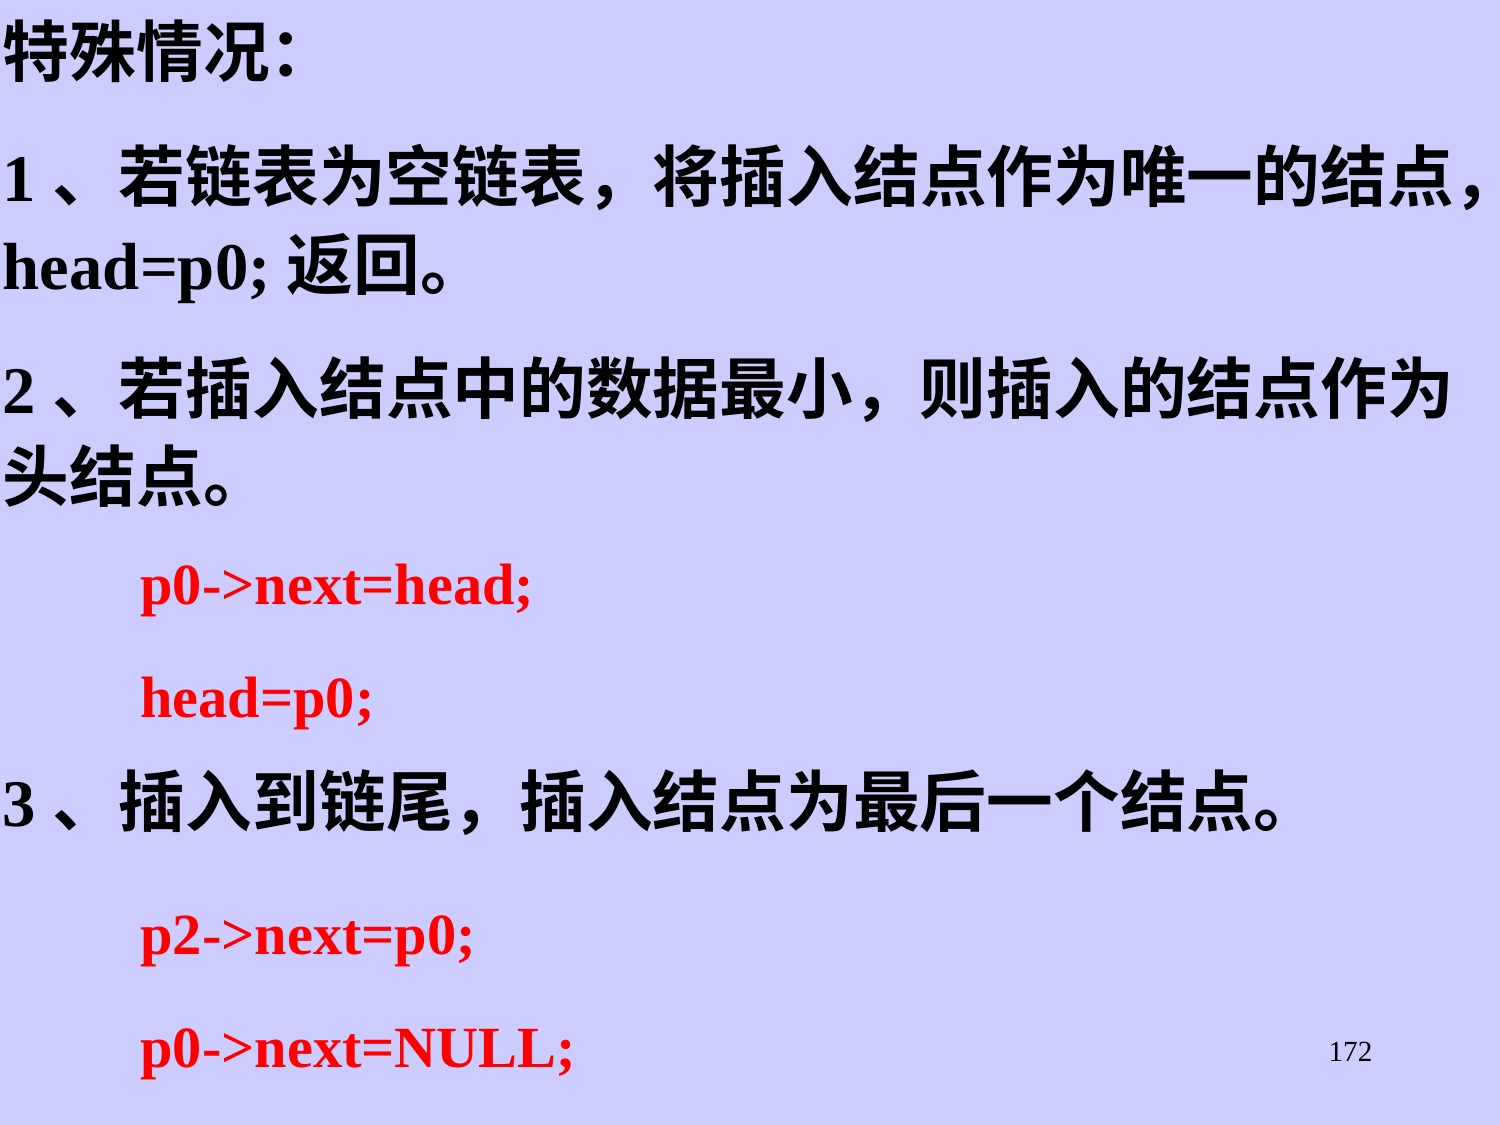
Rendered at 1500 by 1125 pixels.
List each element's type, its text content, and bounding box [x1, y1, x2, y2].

text_box 3、插入到链尾，插入结点为最后一个结点。 [0, 750, 1500, 842]
text_box 特殊情况： [0, 0, 1500, 92]
text_box [1074, 1025, 1388, 1101]
text_box 2、若插入结点中的数据最小，则插入的结点作为头结点。 [0, 337, 1500, 517]
text_box p0->next=head; head=p0; [137, 537, 700, 732]
text_box 1、若链表为空链表，将插入结点作为唯一的结点，head=p0;返回。 [0, 124, 1500, 305]
text_box p2->next=p0; p0->next=NULL; [137, 887, 588, 1082]
